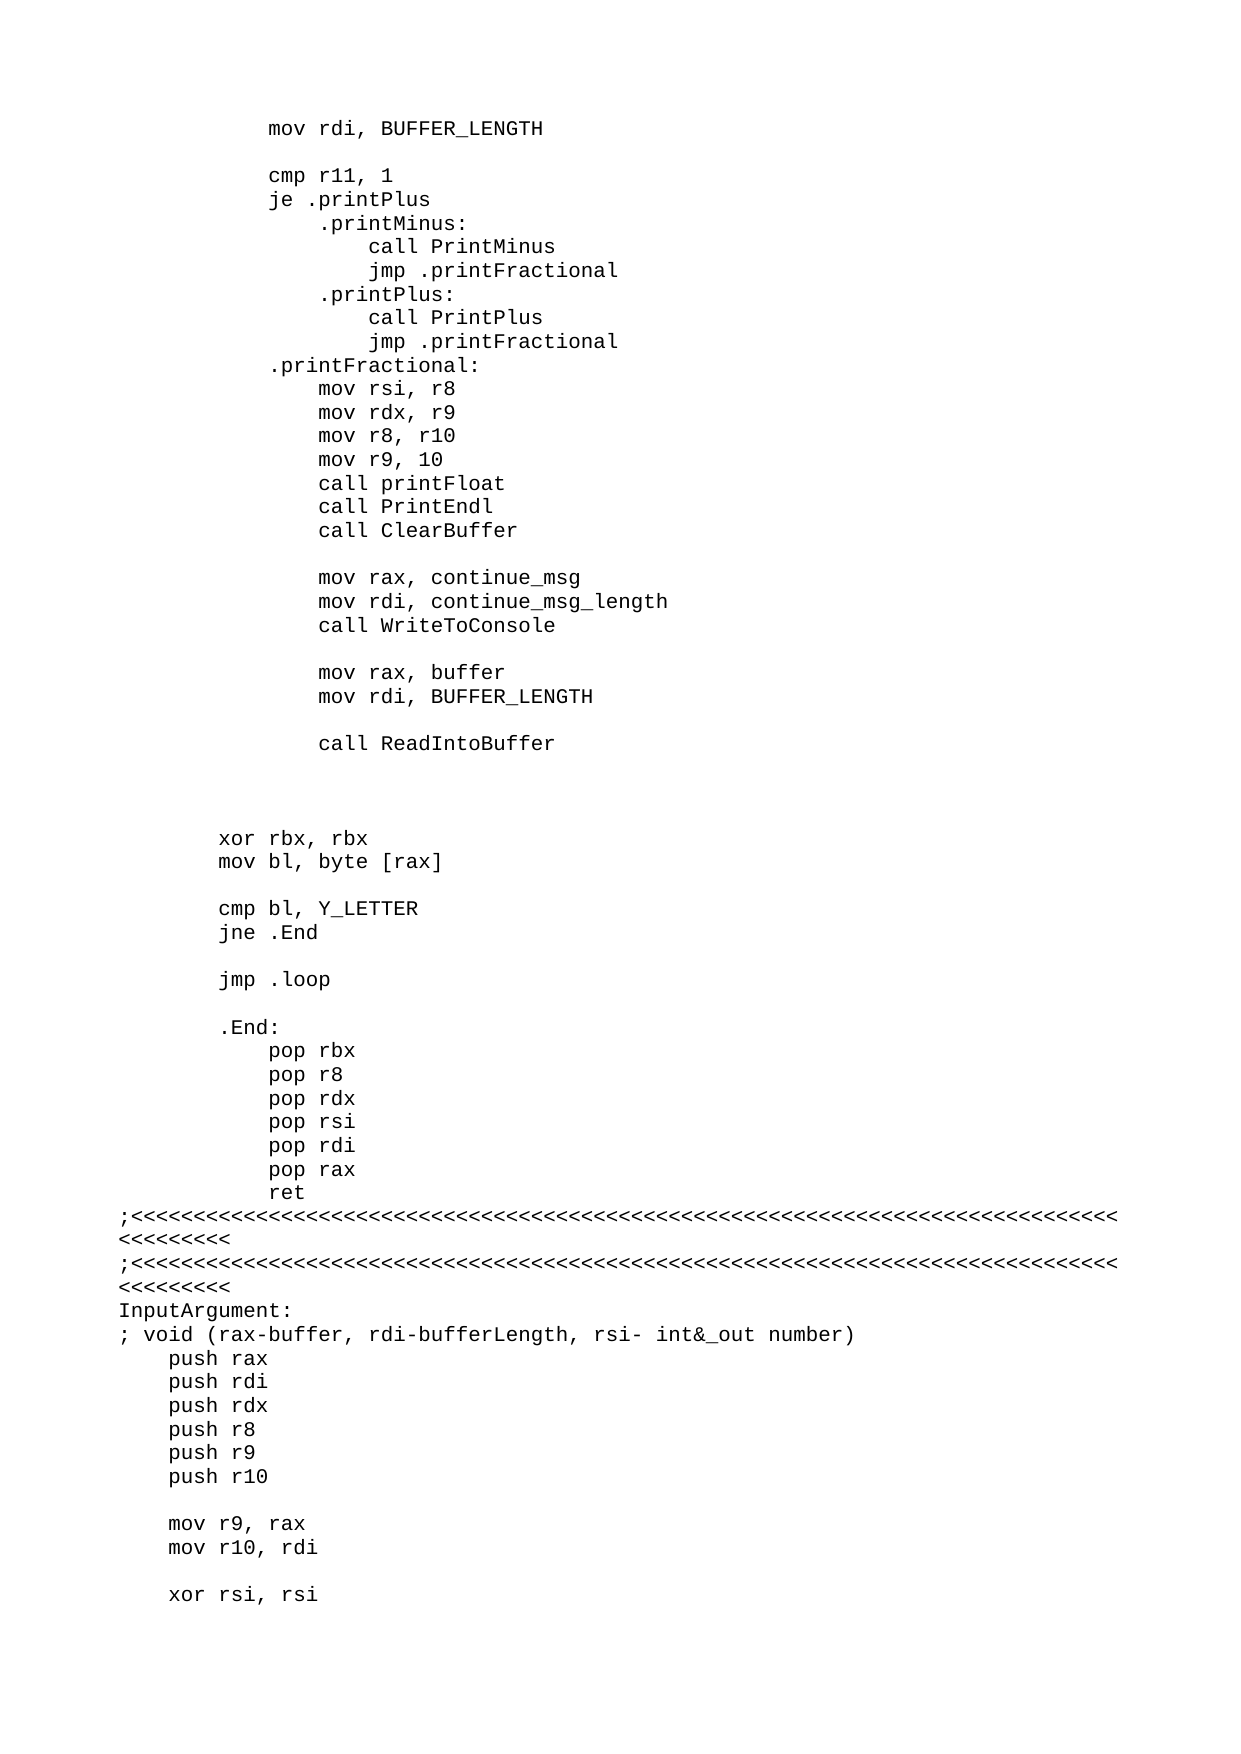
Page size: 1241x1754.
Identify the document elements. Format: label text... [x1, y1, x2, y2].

text pop rdi [118, 1135, 1122, 1158]
text InputArgument: [118, 1300, 1122, 1324]
text call PrintEndl [118, 496, 1122, 520]
text push rdx [118, 1395, 1122, 1419]
text mov rdx, r9 [118, 402, 1122, 426]
text call ClearBuffer [118, 520, 1122, 544]
text cmp r11, 1 [118, 165, 1122, 189]
text call ReadIntoBuffer [118, 733, 1122, 757]
text mov bl, byte [rax] [118, 851, 1122, 875]
text .printFractional: [118, 354, 1122, 378]
text .printPlus: [118, 284, 1122, 307]
text push rax [118, 1348, 1122, 1371]
text pop rdx [118, 1088, 1122, 1111]
text ;<<<<<<<<<<<<<<<<<<<<<<<<<<<<<<<<<<<<<<<<<<<<<<<<<<<<<<<<<<<<<<<<<<<<<<<<<<<<<<<<<<<<<<<< [118, 1206, 1122, 1253]
text call PrintPlus [118, 307, 1122, 331]
text mov r9, 10 [118, 449, 1122, 473]
text pop rsi [118, 1111, 1122, 1135]
text mov rax, buffer [118, 662, 1122, 686]
text push r8 [118, 1419, 1122, 1442]
text mov r8, r10 [118, 426, 1122, 449]
text mov r9, rax [118, 1513, 1122, 1537]
text push r10 [118, 1466, 1122, 1489]
text .End: [118, 1017, 1122, 1040]
text mov rax, continue_msg [118, 567, 1122, 591]
text mov rdi, BUFFER_LENGTH [118, 118, 1122, 142]
text push r9 [118, 1442, 1122, 1466]
text mov rsi, r8 [118, 378, 1122, 402]
text pop rbx [118, 1040, 1122, 1064]
text jne .End [118, 922, 1122, 946]
text call WriteToConsole [118, 615, 1122, 638]
text jmp .loop [118, 969, 1122, 993]
text push rdi [118, 1371, 1122, 1395]
text mov r10, rdi [118, 1537, 1122, 1561]
text mov rdi, BUFFER_LENGTH [118, 686, 1122, 709]
text mov rdi, continue_msg_length [118, 591, 1122, 615]
text ret [118, 1182, 1122, 1206]
text ;<<<<<<<<<<<<<<<<<<<<<<<<<<<<<<<<<<<<<<<<<<<<<<<<<<<<<<<<<<<<<<<<<<<<<<<<<<<<<<<<<<<<<<<< [118, 1253, 1122, 1300]
text cmp bl, Y_LETTER [118, 898, 1122, 922]
text .printMinus: [118, 213, 1122, 236]
text je .printPlus [118, 189, 1122, 213]
text pop r8 [118, 1064, 1122, 1088]
text call printFloat [118, 473, 1122, 496]
text call PrintMinus [118, 236, 1122, 260]
text pop rax [118, 1158, 1122, 1182]
text xor rbx, rbx [118, 827, 1122, 851]
text jmp .printFractional [118, 331, 1122, 354]
text xor rsi, rsi [118, 1584, 1122, 1608]
text jmp .printFractional [118, 260, 1122, 284]
text ; void (rax-buffer, rdi-bufferLength, rsi- int&_out number) [118, 1324, 1122, 1348]
